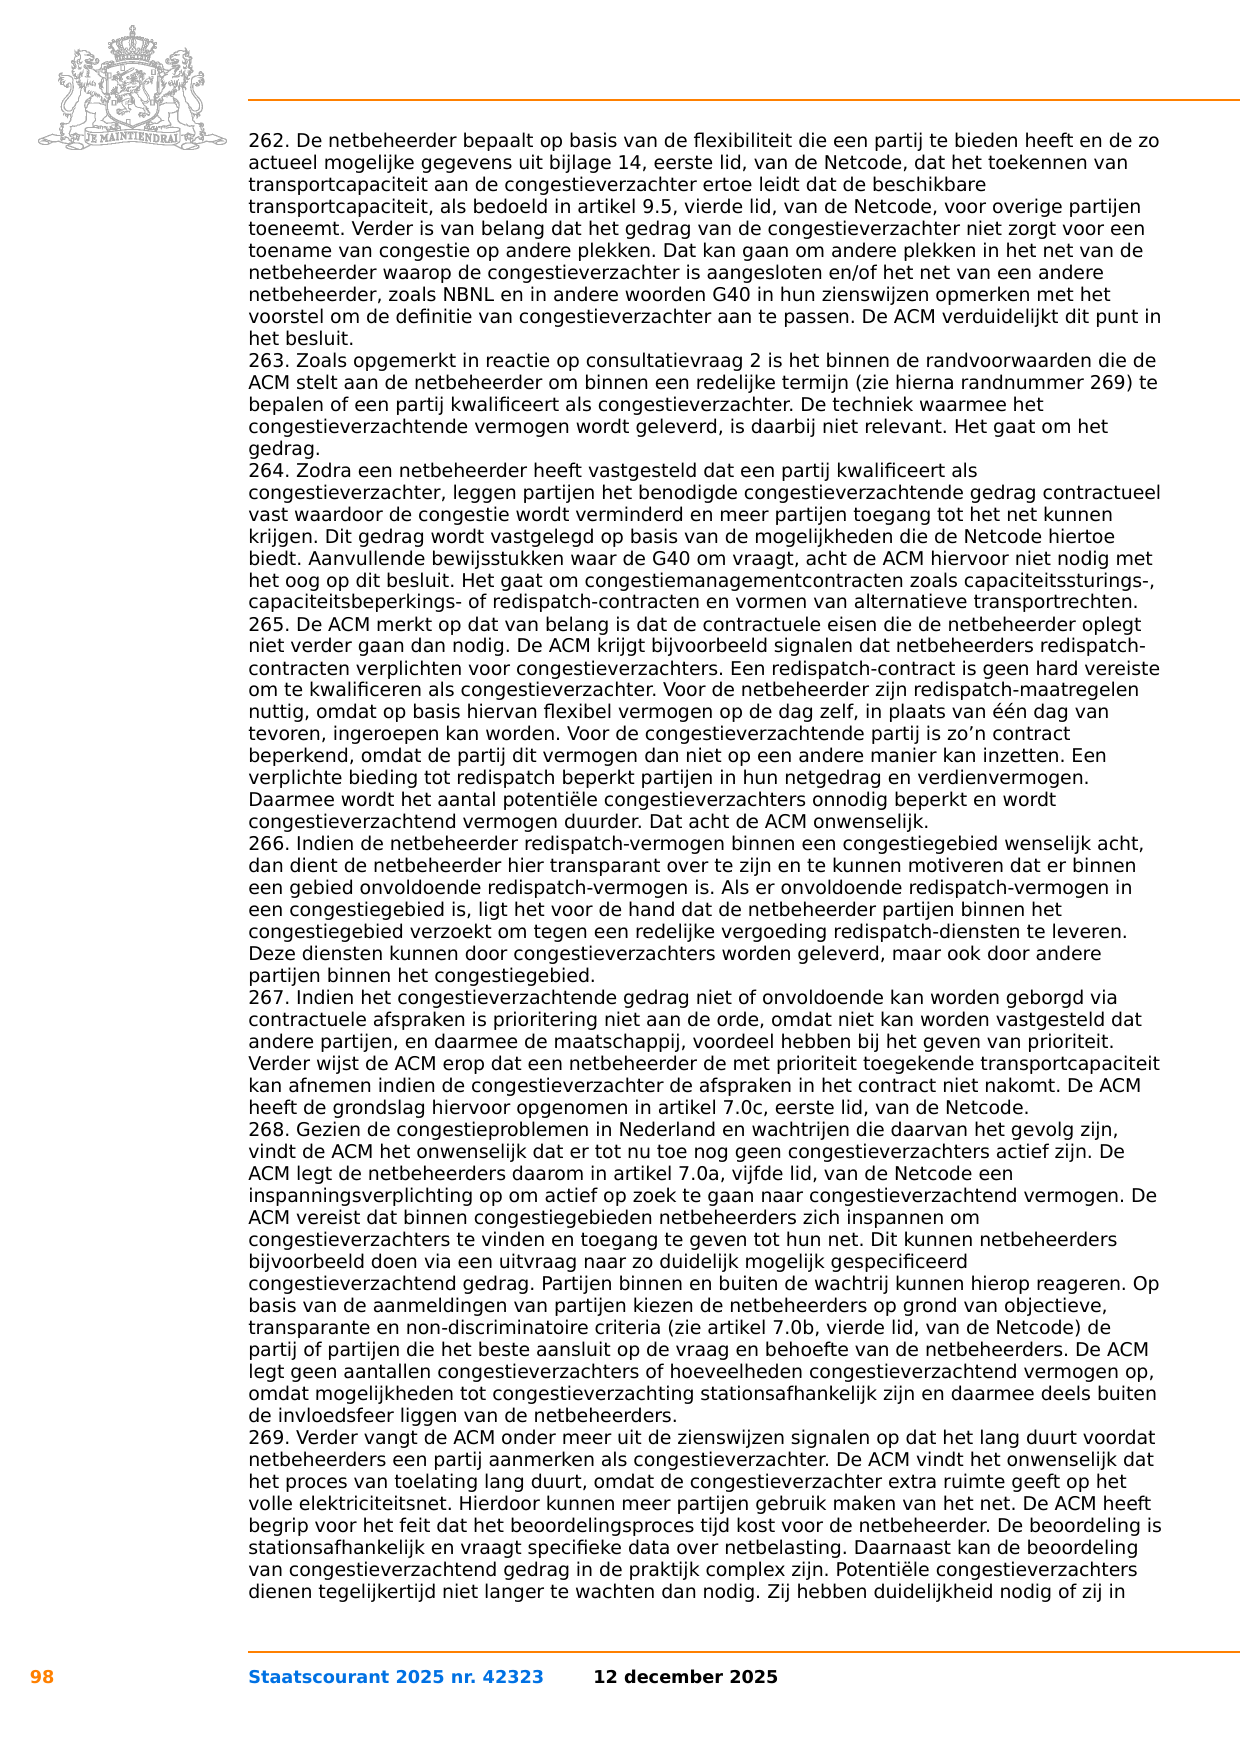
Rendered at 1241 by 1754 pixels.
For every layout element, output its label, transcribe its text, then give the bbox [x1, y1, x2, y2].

text 263. Zoals opgemerkt in reactie op consultatievraag 2 is het binnen de randvoorwaarden die de ACM stelt aan de netbeheerder om binnen een redelijke termijn (zie hierna randnummer 269) te bepalen of een partij kwalificeert als congestieverzachter. De techniek waarmee het congestieverzachtende vermogen wordt geleverd, is daarbij niet relevant. Het gaat om het gedrag. [248, 350, 1163, 459]
text 269. Verder vangt de ACM onder meer uit de zienswijzen signalen op dat het lang duurt voordat netbeheerders een partij aanmerken als congestieverzachter. De ACM vindt het onwenselijk dat het proces van toelating lang duurt, omdat de congestieverzachter extra ruimte geeft op het volle elektriciteitsnet. Hierdoor kunnen meer partijen gebruik maken van het net. De ACM heeft begrip voor het feit dat het beoordelingsproces tijd kost voor de netbeheerder. De beoordeling is stationsafhankelijk en vraagt specifieke data over netbelasting. Daarnaast kan de beoordeling van congestieverzachtend gedrag in de praktijk complex zijn. Potentiële congestieverzachters dienen tegelijkertijd niet langer te wachten dan nodig. Zij hebben duidelijkheid nodig of zij in [248, 1427, 1163, 1602]
text 267. Indien het congestieverzachtende gedrag niet of onvoldoende kan worden geborgd via contractuele afspraken is prioritering niet aan de orde, omdat niet kan worden vastgesteld dat andere partijen, en daarmee de maatschappij, voordeel hebben bij het geven van prioriteit. Verder wijst de ACM erop dat een netbeheerder de met prioriteit toegekende transportcapaciteit kan afnemen indien de congestieverzachter de afspraken in het contract niet nakomt. De ACM heeft de grondslag hiervoor opgenomen in artikel 7.0c, eerste lid, van de Netcode. [248, 987, 1163, 1119]
picture [38, 25, 227, 150]
text 264. Zodra een netbeheerder heeft vastgesteld dat een partij kwalificeert als congestieverzachter, leggen partijen het benodigde congestieverzachtende gedrag contractueel vast waardoor de congestie wordt verminderd en meer partijen toegang tot het net kunnen krijgen. Dit gedrag wordt vastgelegd op basis van de mogelijkheden die de Netcode hiertoe biedt. Aanvullende bewijsstukken waar de G40 om vraagt, acht de ACM hiervoor niet nodig met het oog op dit besluit. Het gaat om congestiemanagementcontracten zoals capaciteitssturings-, capaciteitsbeperkings- of redispatch-contracten en vormen van alternatieve transportrechten. [248, 459, 1163, 613]
text 268. Gezien de congestieproblemen in Nederland en wachtrijen die daarvan het gevolg zijn, vindt de ACM het onwenselijk dat er tot nu toe nog geen congestieverzachters actief zijn. De ACM legt de netbeheerders daarom in artikel 7.0a, vijfde lid, van de Netcode een inspanningsverplichting op om actief op zoek te gaan naar congestieverzachtend vermogen. De ACM vereist dat binnen congestiegebieden netbeheerders zich inspannen om congestieverzachters te vinden en toegang te geven tot hun net. Dit kunnen netbeheerders bijvoorbeeld doen via een uitvraag naar zo duidelijk mogelijk gespecificeerd congestieverzachtend gedrag. Partijen binnen en buiten de wachtrij kunnen hierop reageren. Op basis van de aanmeldingen van partijen kiezen de netbeheerders op grond van objectieve, transparante en non-discriminatoire criteria (zie artikel 7.0b, vierde lid, van de Netcode) de partij of partijen die het beste aansluit op de vraag en behoefte van de netbeheerders. De ACM legt geen aantallen congestieverzachters of hoeveelheden congestieverzachtend vermogen op, omdat mogelijkheden tot congestieverzachting stationsafhankelijk zijn en daarmee deels buiten de invloedsfeer liggen van de netbeheerders. [248, 1119, 1163, 1427]
text 266. Indien de netbeheerder redispatch-vermogen binnen een congestiegebied wenselijk acht, dan dient de netbeheerder hier transparant over te zijn en te kunnen motiveren dat er binnen een gebied onvoldoende redispatch-vermogen is. Als er onvoldoende redispatch-vermogen in een congestiegebied is, ligt het voor de hand dat de netbeheerder partijen binnen het congestiegebied verzoekt om tegen een redelijke vergoeding redispatch-diensten te leveren. Deze diensten kunnen door congestieverzachters worden geleverd, maar ook door andere partijen binnen het congestiegebied. [248, 833, 1163, 987]
text 265. De ACM merkt op dat van belang is dat de contractuele eisen die de netbeheerder oplegt niet verder gaan dan nodig. De ACM krijgt bijvoorbeeld signalen dat netbeheerders redispatch-contracten verplichten voor congestieverzachters. Een redispatch-contract is geen hard vereiste om te kwalificeren als congestieverzachter. Voor de netbeheerder zijn redispatch-maatregelen nuttig, omdat op basis hiervan flexibel vermogen op de dag zelf, in plaats van één dag van tevoren, ingeroepen kan worden. Voor de congestieverzachtende partij is zo’n contract beperkend, omdat de partij dit vermogen dan niet op een andere manier kan inzetten. Een verplichte bieding tot redispatch beperkt partijen in hun netgedrag en verdienvermogen. Daarmee wordt het aantal potentiële congestieverzachters onnodig beperkt en wordt congestieverzachtend vermogen duurder. Dat acht de ACM onwenselijk. [248, 613, 1163, 833]
text 262. De netbeheerder bepaalt op basis van de flexibiliteit die een partij te bieden heeft en de zo actueel mogelijke gegevens uit bijlage 14, eerste lid, van de Netcode, dat het toekennen van transportcapaciteit aan de congestieverzachter ertoe leidt dat de beschikbare transportcapaciteit, als bedoeld in artikel 9.5, vierde lid, van de Netcode, voor overige partijen toeneemt. Verder is van belang dat het gedrag van de congestieverzachter niet zorgt voor een toename van congestie op andere plekken. Dat kan gaan om andere plekken in het net van de netbeheerder waarop de congestieverzachter is aangesloten en/of het net van een andere netbeheerder, zoals NBNL en in andere woorden G40 in hun zienswijzen opmerken met het voorstel om de definitie van congestieverzachter aan te passen. De ACM verduidelijkt dit punt in het besluit. [248, 130, 1163, 350]
